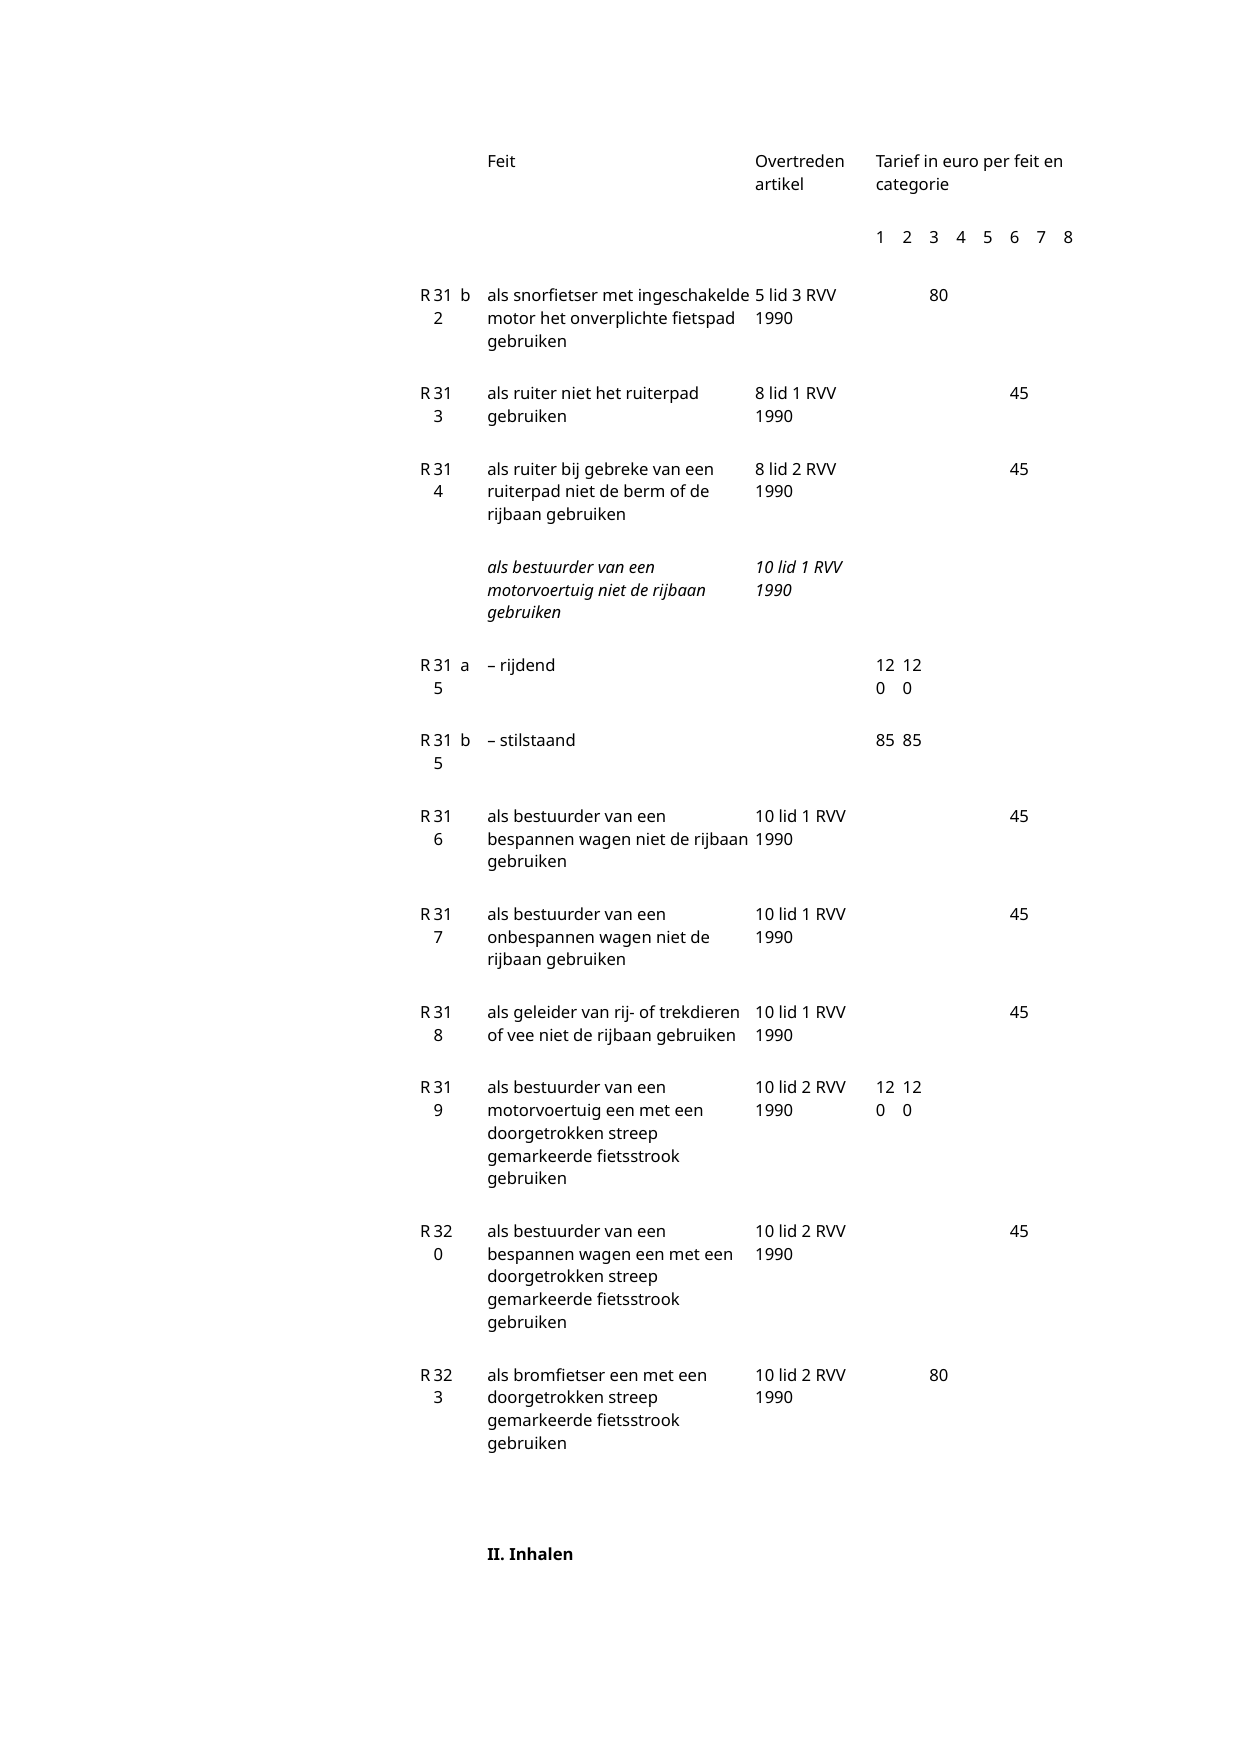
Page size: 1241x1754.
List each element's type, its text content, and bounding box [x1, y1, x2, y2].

table_cell [460, 1076, 487, 1220]
table_cell [460, 903, 487, 1001]
table_cell [929, 805, 956, 903]
table_cell [433, 1484, 460, 1542]
table_cell [956, 729, 983, 804]
table_cell als bromfietser een met een doorgetrokken streep gemarkeerde fietsstrook gebruiken [487, 1363, 755, 1484]
table_cell [983, 458, 1009, 556]
table_cell 10 lid 2 RVV 1990 [755, 1363, 876, 1484]
table_cell R [420, 1363, 433, 1484]
table_cell als bestuurder van een bespannen wagen een met een doorgetrokken streep gemarkeerde fietsstrook gebruiken [487, 1220, 755, 1363]
table_cell [1063, 1543, 1090, 1601]
table_cell 5 lid 3 RVV 1990 [755, 284, 876, 382]
table_cell 7 [1036, 225, 1063, 284]
table_cell [903, 382, 929, 457]
table_cell II. Inhalen [487, 1543, 755, 1601]
table_header Feit [487, 150, 755, 225]
table_cell [1036, 805, 1063, 903]
table_cell [929, 1076, 956, 1220]
table_cell [1063, 805, 1090, 903]
table_cell 120 [903, 654, 929, 729]
table_cell [1063, 1484, 1090, 1542]
table_cell [983, 1484, 1009, 1542]
table_cell [460, 1363, 487, 1484]
table_cell [876, 1543, 902, 1601]
table_cell 314 [433, 458, 460, 556]
table_cell – stilstaand [487, 729, 755, 804]
table_cell [983, 805, 1009, 903]
table_cell R [420, 1220, 433, 1363]
table_cell R [420, 903, 433, 1001]
table_cell [460, 382, 487, 457]
table_cell [755, 1543, 876, 1601]
table_cell 323 [433, 1363, 460, 1484]
table_cell [903, 903, 929, 1001]
table_cell [755, 729, 876, 804]
table_cell [487, 1484, 755, 1542]
table_cell 4 [956, 225, 983, 284]
table_cell [903, 284, 929, 382]
table_cell [876, 805, 902, 903]
table_cell 318 [433, 1001, 460, 1076]
table_cell [903, 1001, 929, 1076]
table_cell [1010, 654, 1036, 729]
table_cell [903, 556, 929, 654]
table_cell [460, 1001, 487, 1076]
table_cell 313 [433, 382, 460, 457]
table_cell [487, 225, 755, 284]
table_header Tarief in euro per feit en categorie [876, 150, 1090, 225]
table_cell [983, 1220, 1009, 1363]
table_cell 80 [929, 284, 956, 382]
table_cell [1036, 458, 1063, 556]
table_cell [460, 1484, 487, 1542]
table_cell b [460, 284, 487, 382]
table_cell [1063, 284, 1090, 382]
table_cell [903, 1363, 929, 1484]
table_cell R [420, 654, 433, 729]
table_cell [1036, 903, 1063, 1001]
table_cell [420, 1484, 433, 1542]
table_cell 8 lid 2 RVV 1990 [755, 458, 876, 556]
table_cell [1010, 1363, 1036, 1484]
table_cell 120 [876, 1076, 902, 1220]
table_cell [903, 1484, 929, 1542]
table_cell 312 [433, 284, 460, 382]
table_cell [1063, 903, 1090, 1001]
table_cell [1063, 1220, 1090, 1363]
table_cell 315 [433, 729, 460, 804]
table_cell [983, 1076, 1009, 1220]
table_cell 317 [433, 903, 460, 1001]
table_cell [755, 1484, 876, 1542]
table_cell [1036, 1220, 1063, 1363]
table_cell als bestuurder van een onbespannen wagen niet de rijbaan gebruiken [487, 903, 755, 1001]
table_header [420, 150, 433, 225]
table_cell [929, 654, 956, 729]
table_cell R [420, 458, 433, 556]
table_cell [956, 382, 983, 457]
table_cell [876, 1363, 902, 1484]
table_cell [433, 556, 460, 654]
table_cell 120 [903, 1076, 929, 1220]
table_cell [903, 1220, 929, 1363]
table_cell [1010, 556, 1036, 654]
table_cell als snorfietser met ingeschakelde motor het onverplichte fietspad gebruiken [487, 284, 755, 382]
table_cell 320 [433, 1220, 460, 1363]
table_cell [1063, 1076, 1090, 1220]
table_cell [1063, 1363, 1090, 1484]
table_cell 45 [1010, 805, 1036, 903]
table_cell [1036, 654, 1063, 729]
table_cell [956, 1001, 983, 1076]
table_cell [929, 903, 956, 1001]
table_cell [983, 1001, 1009, 1076]
table_cell 80 [929, 1363, 956, 1484]
table_cell 45 [1010, 458, 1036, 556]
table_cell [929, 1484, 956, 1542]
table_cell 1 [876, 225, 902, 284]
table_cell [929, 1001, 956, 1076]
table_cell [460, 556, 487, 654]
table_cell als ruiter bij gebreke van een ruiterpad niet de berm of de rijbaan gebruiken [487, 458, 755, 556]
table_cell [956, 284, 983, 382]
table_cell 6 [1010, 225, 1036, 284]
table_cell als ruiter niet het ruiterpad gebruiken [487, 382, 755, 457]
table_cell [460, 225, 487, 284]
table_cell [1036, 729, 1063, 804]
table_cell [420, 225, 433, 284]
table_cell 120 [876, 654, 902, 729]
table_cell 3 [929, 225, 956, 284]
table_cell R [420, 1001, 433, 1076]
table_cell [1010, 729, 1036, 804]
table_cell [1010, 1484, 1036, 1542]
table_cell 85 [903, 729, 929, 804]
table_cell [983, 1363, 1009, 1484]
table_cell [460, 1220, 487, 1363]
table_cell [956, 805, 983, 903]
table_cell [983, 382, 1009, 457]
table_header [433, 150, 460, 225]
table_cell [956, 458, 983, 556]
table_cell – rijdend [487, 654, 755, 729]
table_cell [1063, 1001, 1090, 1076]
table_cell [1036, 382, 1063, 457]
table_cell 10 lid 1 RVV 1990 [755, 1001, 876, 1076]
table_cell [983, 1543, 1009, 1601]
table_cell [755, 225, 876, 284]
table_cell [956, 1220, 983, 1363]
table_header [460, 150, 487, 225]
table_cell [1063, 556, 1090, 654]
table_cell als bestuurder van een bespannen wagen niet de rijbaan gebruiken [487, 805, 755, 903]
table_cell [1010, 284, 1036, 382]
table_cell R [420, 805, 433, 903]
table_cell 315 [433, 654, 460, 729]
table_cell [983, 729, 1009, 804]
table_cell [460, 805, 487, 903]
table_cell [1063, 654, 1090, 729]
table_cell 10 lid 2 RVV 1990 [755, 1220, 876, 1363]
table_cell [460, 458, 487, 556]
table_header Overtreden artikel [755, 150, 876, 225]
table_cell [1036, 284, 1063, 382]
table_cell als geleider van rij- of trekdieren of vee niet de rijbaan gebruiken [487, 1001, 755, 1076]
table_cell 45 [1010, 1220, 1036, 1363]
table_cell als bestuurder van een motorvoertuig niet de rijbaan gebruiken [487, 556, 755, 654]
table_cell [1036, 1363, 1063, 1484]
table_cell [1036, 1484, 1063, 1542]
table_cell als bestuurder van een motorvoertuig een met een doorgetrokken streep gemarkeerde fietsstrook gebruiken [487, 1076, 755, 1220]
table_cell [876, 382, 902, 457]
table_cell [956, 654, 983, 729]
table_cell [903, 805, 929, 903]
table_cell 10 lid 1 RVV 1990 [755, 556, 876, 654]
table_cell [929, 382, 956, 457]
table_cell [929, 1220, 956, 1363]
table_cell R [420, 1076, 433, 1220]
table_cell [1010, 1543, 1036, 1601]
table_cell [929, 1543, 956, 1601]
table_cell [1010, 1076, 1036, 1220]
table_cell [755, 654, 876, 729]
table_cell [876, 903, 902, 1001]
table_cell [929, 729, 956, 804]
table_cell [1036, 1001, 1063, 1076]
table_cell 45 [1010, 382, 1036, 457]
table_cell [876, 1001, 902, 1076]
table_cell [433, 225, 460, 284]
table_cell [983, 556, 1009, 654]
table_cell [876, 284, 902, 382]
table_cell 316 [433, 805, 460, 903]
table_cell [956, 556, 983, 654]
table_cell [420, 1543, 433, 1601]
table_cell [876, 1484, 902, 1542]
table_cell [903, 1543, 929, 1601]
table_cell a [460, 654, 487, 729]
table_cell 85 [876, 729, 902, 804]
table_cell [956, 903, 983, 1001]
table_cell R [420, 284, 433, 382]
table_cell 45 [1010, 1001, 1036, 1076]
table_cell [956, 1363, 983, 1484]
table_cell [929, 556, 956, 654]
table_cell [876, 458, 902, 556]
table_cell 319 [433, 1076, 460, 1220]
table_cell [1036, 1543, 1063, 1601]
table_cell [420, 556, 433, 654]
table_cell 10 lid 1 RVV 1990 [755, 805, 876, 903]
table_cell b [460, 729, 487, 804]
table_cell 10 lid 2 RVV 1990 [755, 1076, 876, 1220]
table_cell [876, 1220, 902, 1363]
table_cell [956, 1484, 983, 1542]
table_cell [956, 1076, 983, 1220]
table_cell 8 [1063, 225, 1090, 284]
table_cell [433, 1543, 460, 1601]
table_cell [1036, 556, 1063, 654]
table_cell [983, 284, 1009, 382]
table_cell R [420, 729, 433, 804]
table_cell [460, 1543, 487, 1601]
table_cell 2 [903, 225, 929, 284]
table_cell 10 lid 1 RVV 1990 [755, 903, 876, 1001]
table_cell [903, 458, 929, 556]
table_cell [1036, 1076, 1063, 1220]
table_cell [983, 654, 1009, 729]
table_cell R [420, 382, 433, 457]
table_cell [929, 458, 956, 556]
table_cell 8 lid 1 RVV 1990 [755, 382, 876, 457]
table_cell 45 [1010, 903, 1036, 1001]
table_cell [1063, 382, 1090, 457]
table_cell [1063, 729, 1090, 804]
table_cell [956, 1543, 983, 1601]
table_cell [983, 903, 1009, 1001]
table_cell [876, 556, 902, 654]
table_cell [1063, 458, 1090, 556]
table_cell 5 [983, 225, 1009, 284]
